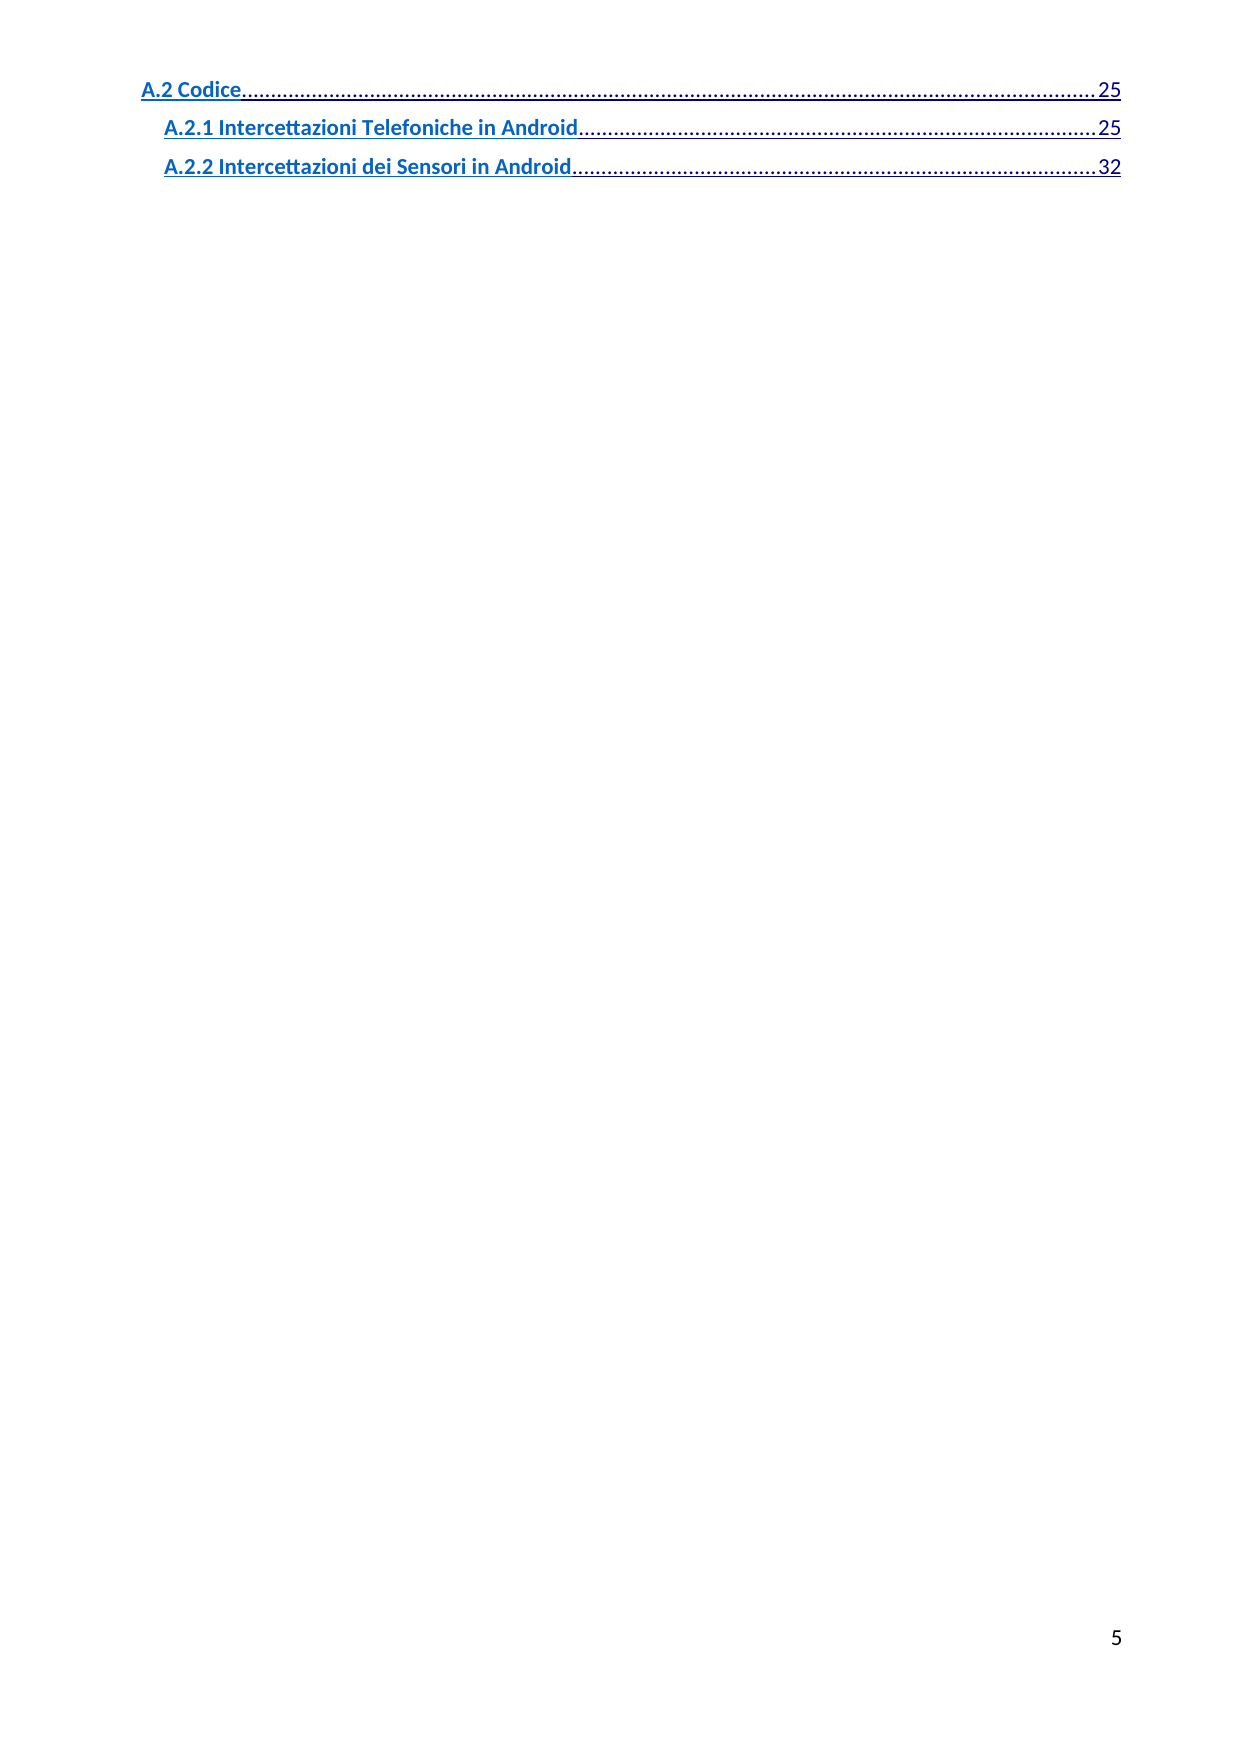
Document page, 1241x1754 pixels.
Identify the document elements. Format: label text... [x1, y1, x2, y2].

text A.2.2 Intercettazioni dei Sensori in Android 32 [164, 152, 1122, 180]
text A.2 Codice 25 [141, 75, 1122, 103]
text A.2.1 Intercettazioni Telefoniche in Android 25 [164, 113, 1122, 141]
